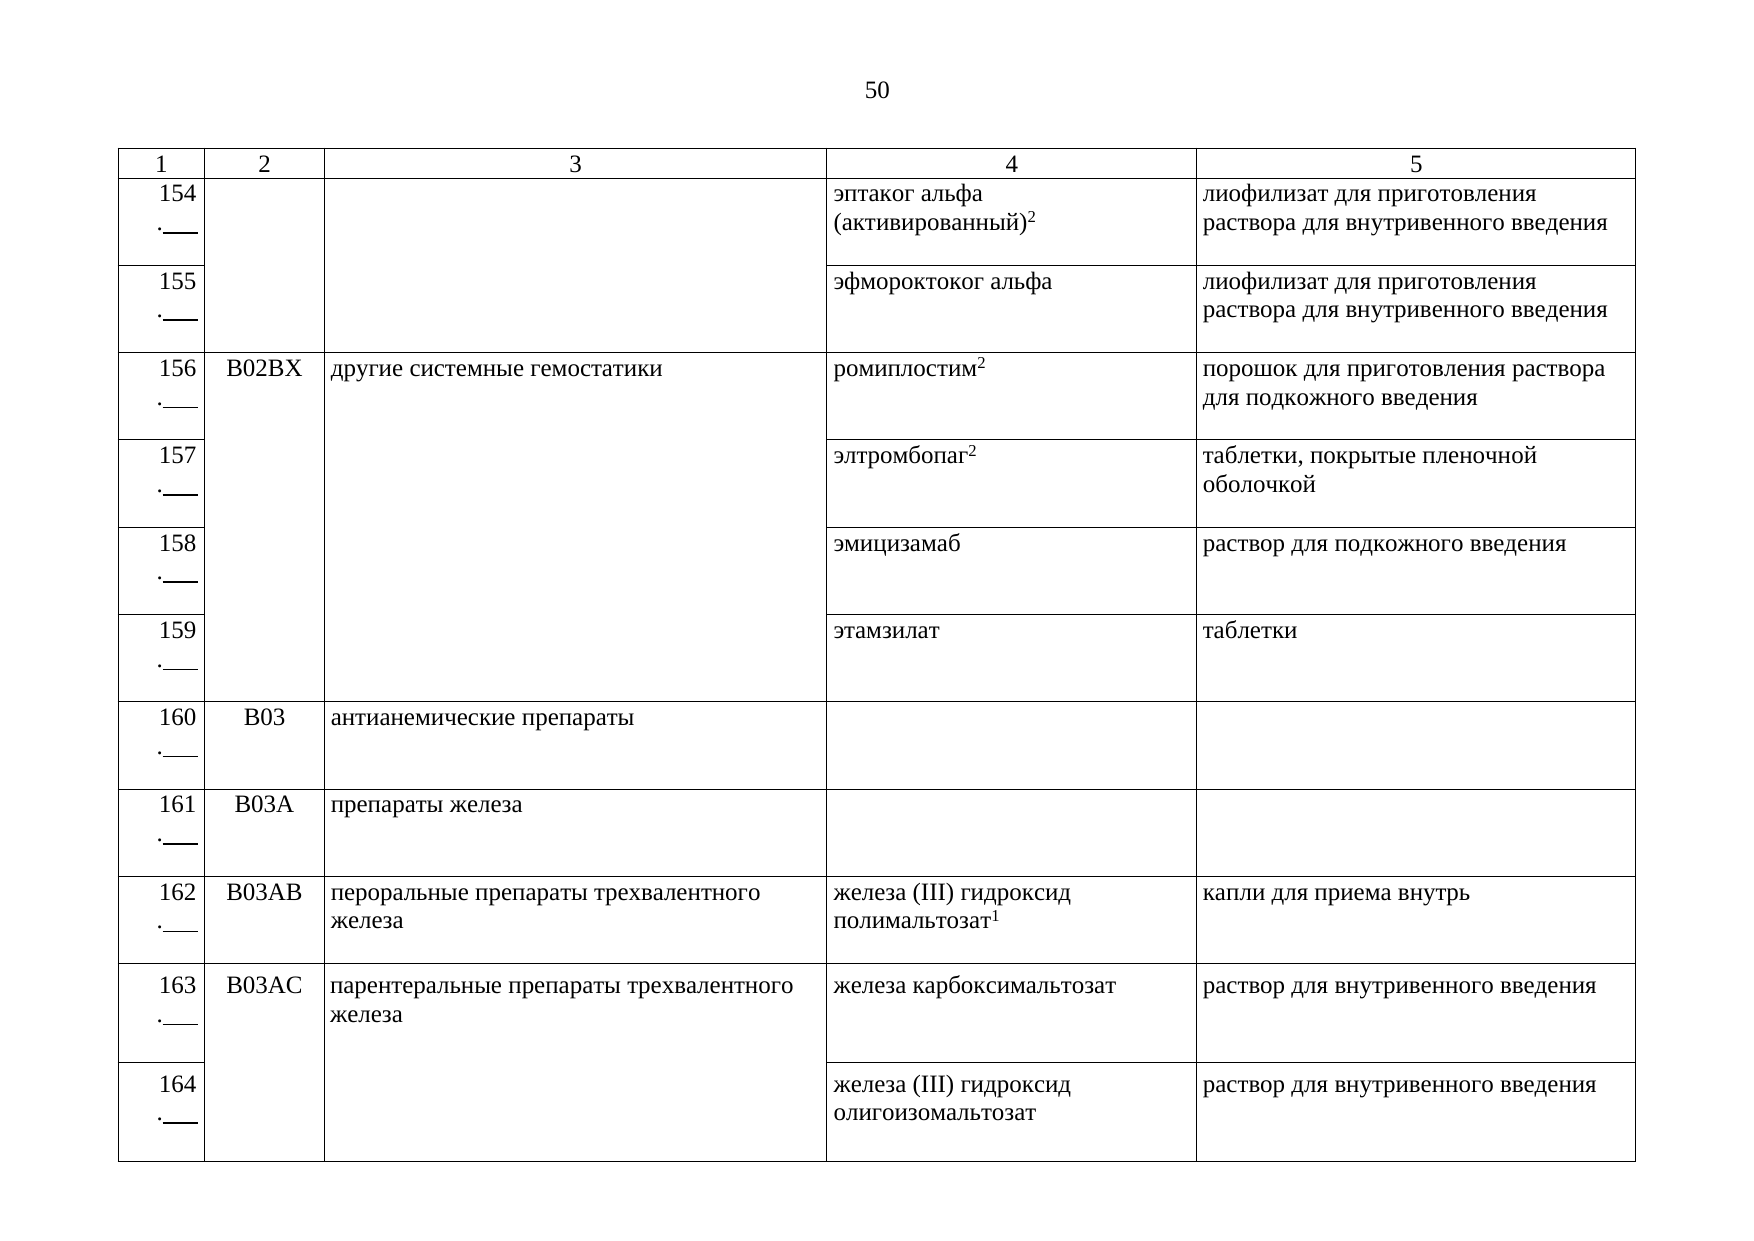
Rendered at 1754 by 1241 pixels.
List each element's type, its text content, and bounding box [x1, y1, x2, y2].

table_cell парентеральные препараты трехвалентного железа [325, 964, 826, 1161]
table_cell [119, 266, 204, 352]
table_cell [119, 528, 204, 614]
table_cell железа (III) гидроксид полимальтозат1 [827, 877, 1196, 963]
table_cell [119, 964, 204, 1062]
table_cell [119, 615, 204, 701]
table_cell [119, 179, 204, 265]
table_cell препараты железа [325, 790, 826, 876]
table_cell [119, 353, 204, 439]
table_cell элтромбопаг2 [827, 440, 1196, 527]
table_cell таблетки, покрытые пленочной оболочкой [1197, 440, 1635, 527]
table_cell этамзилат [827, 615, 1196, 701]
table_cell [119, 877, 204, 963]
table_cell эмицизамаб [827, 528, 1196, 614]
table_cell B03AB [205, 877, 324, 963]
table_cell лиофилизат для приготовления раствора для внутривенного введения [1197, 179, 1635, 265]
table_cell порошок для приготовления раствора для подкожного введения [1197, 353, 1635, 439]
table_header 3 [325, 149, 826, 177]
table_cell эптаког альфа (активированный)2 [827, 179, 1196, 265]
table_cell пероральные препараты трехвалентного железа [325, 877, 826, 963]
table_header 1 [119, 149, 204, 177]
table_cell [1197, 790, 1635, 876]
table_cell раствор для внутривенного введения [1197, 1063, 1635, 1161]
table_cell лиофилизат для приготовления раствора для внутривенного введения [1197, 266, 1635, 352]
table_header 5 [1197, 149, 1635, 177]
table_cell антианемические препараты [325, 702, 826, 788]
table_cell [119, 440, 204, 527]
table_cell [325, 265, 826, 352]
table_cell эфмороктоког альфа [827, 266, 1196, 352]
table_cell [205, 179, 324, 265]
table_cell [119, 1063, 204, 1161]
table_cell раствор для подкожного введения [1197, 528, 1635, 614]
table_cell [205, 265, 324, 352]
table_cell ромиплостим2 [827, 353, 1196, 439]
table_cell раствор для внутривенного введения [1197, 964, 1635, 1062]
table_cell [827, 790, 1196, 876]
table_cell [119, 702, 204, 788]
table_cell [325, 179, 826, 265]
table_cell [1197, 702, 1635, 788]
table_cell B03AC [205, 964, 324, 1161]
table_cell B02BX [205, 353, 324, 701]
table_cell таблетки [1197, 615, 1635, 701]
table_cell B03 [205, 702, 324, 788]
table_header 4 [827, 149, 1196, 177]
table_cell железа карбоксимальтозат [827, 964, 1196, 1062]
table_cell другие системные гемостатики [325, 353, 826, 701]
table_header 2 [205, 149, 324, 177]
table_cell капли для приема внутрь [1197, 877, 1635, 963]
table_cell [827, 702, 1196, 788]
table_cell [119, 790, 204, 876]
table_cell железа (III) гидроксид олигоизомальтозат [827, 1063, 1196, 1161]
table_cell B03A [205, 790, 324, 876]
